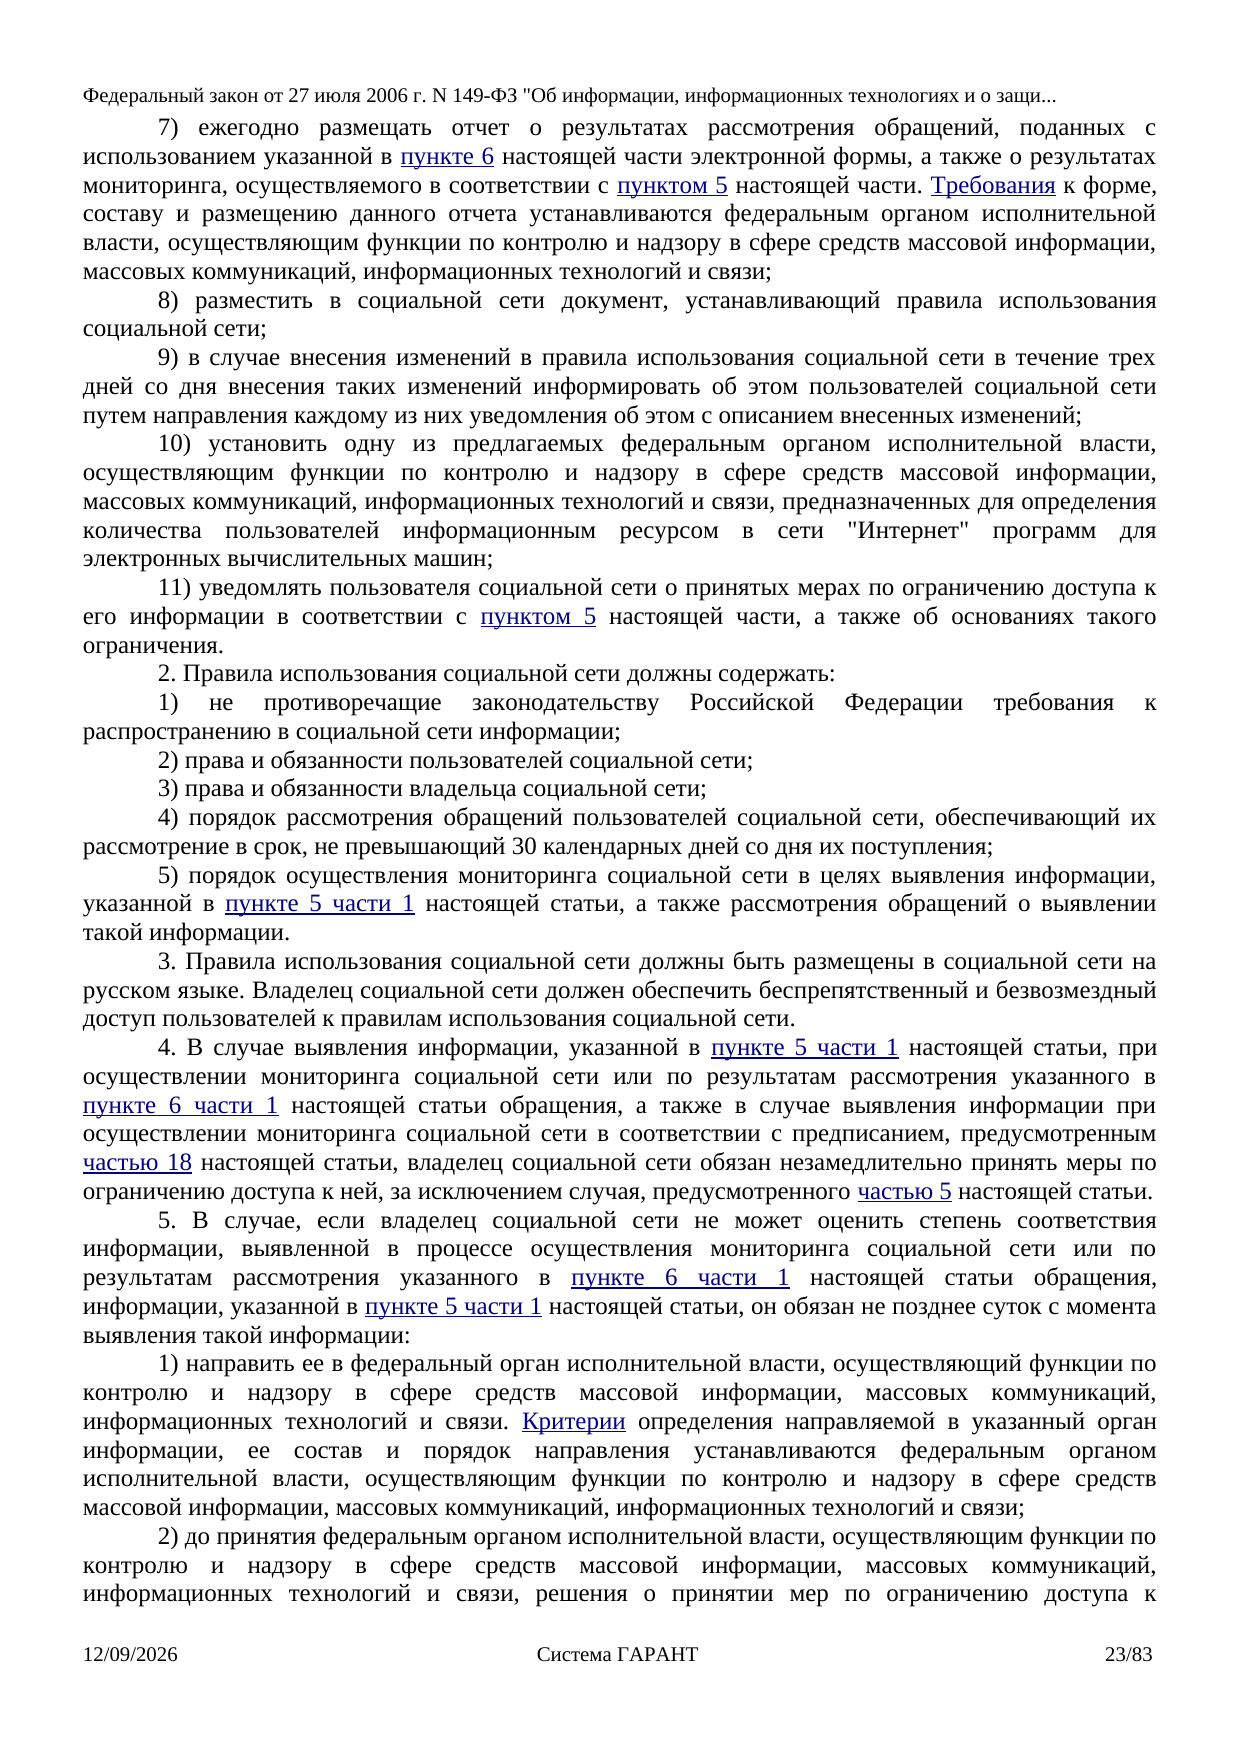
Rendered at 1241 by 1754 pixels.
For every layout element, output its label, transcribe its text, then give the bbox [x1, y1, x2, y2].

text 11) уведомлять пользователя социальной сети о принятых мерах по ограничению доступа к его информации в соответствии с пунктом 5 настоящей части, а также об основаниях такого ограничения. [83, 572, 1157, 658]
text 5) порядок осуществления мониторинга социальной сети в целях выявления информации, указанной в пункте 5 части 1 настоящей статьи, а также рассмотрения обращений о выявлении такой информации. [83, 860, 1157, 946]
text 9) в случае внесения изменений в правила использования социальной сети в течение трех дней со дня внесения таких изменений информировать об этом пользователей социальной сети путем направления каждому из них уведомления об этом с описанием внесенных изменений; [83, 342, 1157, 428]
text 4) порядок рассмотрения обращений пользователей социальной сети, обеспечивающий их рассмотрение в срок, не превышающий 30 календарных дней со дня их поступления; [83, 802, 1157, 860]
text 10) установить одну из предлагаемых федеральным органом исполнительной власти, осуществляющим функции по контролю и надзору в сфере средств массовой информации, массовых коммуникаций, информационных технологий и связи, предназначенных для определения количества пользователей информационным ресурсом в сети "Интернет" программ для электронных вычислительных машин; [83, 428, 1157, 572]
text 5. В случае, если владелец социальной сети не может оценить степень соответствия информации, выявленной в процессе осуществления мониторинга социальной сети или по результатам рассмотрения указанного в пункте 6 части 1 настоящей статьи обращения, информации, указанной в пункте 5 части 1 настоящей статьи, он обязан не позднее суток с момента выявления такой информации: [83, 1205, 1157, 1348]
text 1) направить ее в федеральный орган исполнительной власти, осуществляющий функции по контролю и надзору в сфере средств массовой информации, массовых коммуникаций, информационных технологий и связи. Критерии определения направляемой в указанный орган информации, ее состав и порядок направления устанавливаются федеральным органом исполнительной власти, осуществляющим функции по контролю и надзору в сфере средств массовой информации, массовых коммуникаций, информационных технологий и связи; [83, 1348, 1157, 1521]
text 7) ежегодно размещать отчет о результатах рассмотрения обращений, поданных с использованием указанной в пункте 6 настоящей части электронной формы, а также о результатах мониторинга, осуществляемого в соответствии с пунктом 5 настоящей части. Требования к форме, составу и размещению данного отчета устанавливаются федеральным органом исполнительной власти, осуществляющим функции по контролю и надзору в сфере средств массовой информации, массовых коммуникаций, информационных технологий и связи; [83, 112, 1157, 285]
text 8) разместить в социальной сети документ, устанавливающий правила использования социальной сети; [83, 285, 1157, 342]
text 2) до принятия федеральным органом исполнительной власти, осуществляющим функции по контролю и надзору в сфере средств массовой информации, массовых коммуникаций, информационных технологий и связи, решения о принятии мер по ограничению доступа к [83, 1521, 1157, 1607]
text 3) права и обязанности владельца социальной сети; [83, 773, 1157, 802]
text 3. Правила использования социальной сети должны быть размещены в социальной сети на русском языке. Владелец социальной сети должен обеспечить беспрепятственный и безвозмездный доступ пользователей к правилам использования социальной сети. [83, 946, 1157, 1032]
text 2) права и обязанности пользователей социальной сети; [83, 745, 1157, 773]
text 4. В случае выявления информации, указанной в пункте 5 части 1 настоящей статьи, при осуществлении мониторинга социальной сети или по результатам рассмотрения указанного в пункте 6 части 1 настоящей статьи обращения, а также в случае выявления информации при осуществлении мониторинга социальной сети в соответствии с предписанием, предусмотренным частью 18 настоящей статьи, владелец социальной сети обязан незамедлительно принять меры по ограничению доступа к ней, за исключением случая, предусмотренного частью 5 настоящей статьи. [83, 1032, 1157, 1205]
text 1) не противоречащие законодательству Российской Федерации требования к распространению в социальной сети информации; [83, 687, 1157, 745]
text 2. Правила использования социальной сети должны содержать: [83, 658, 1157, 687]
